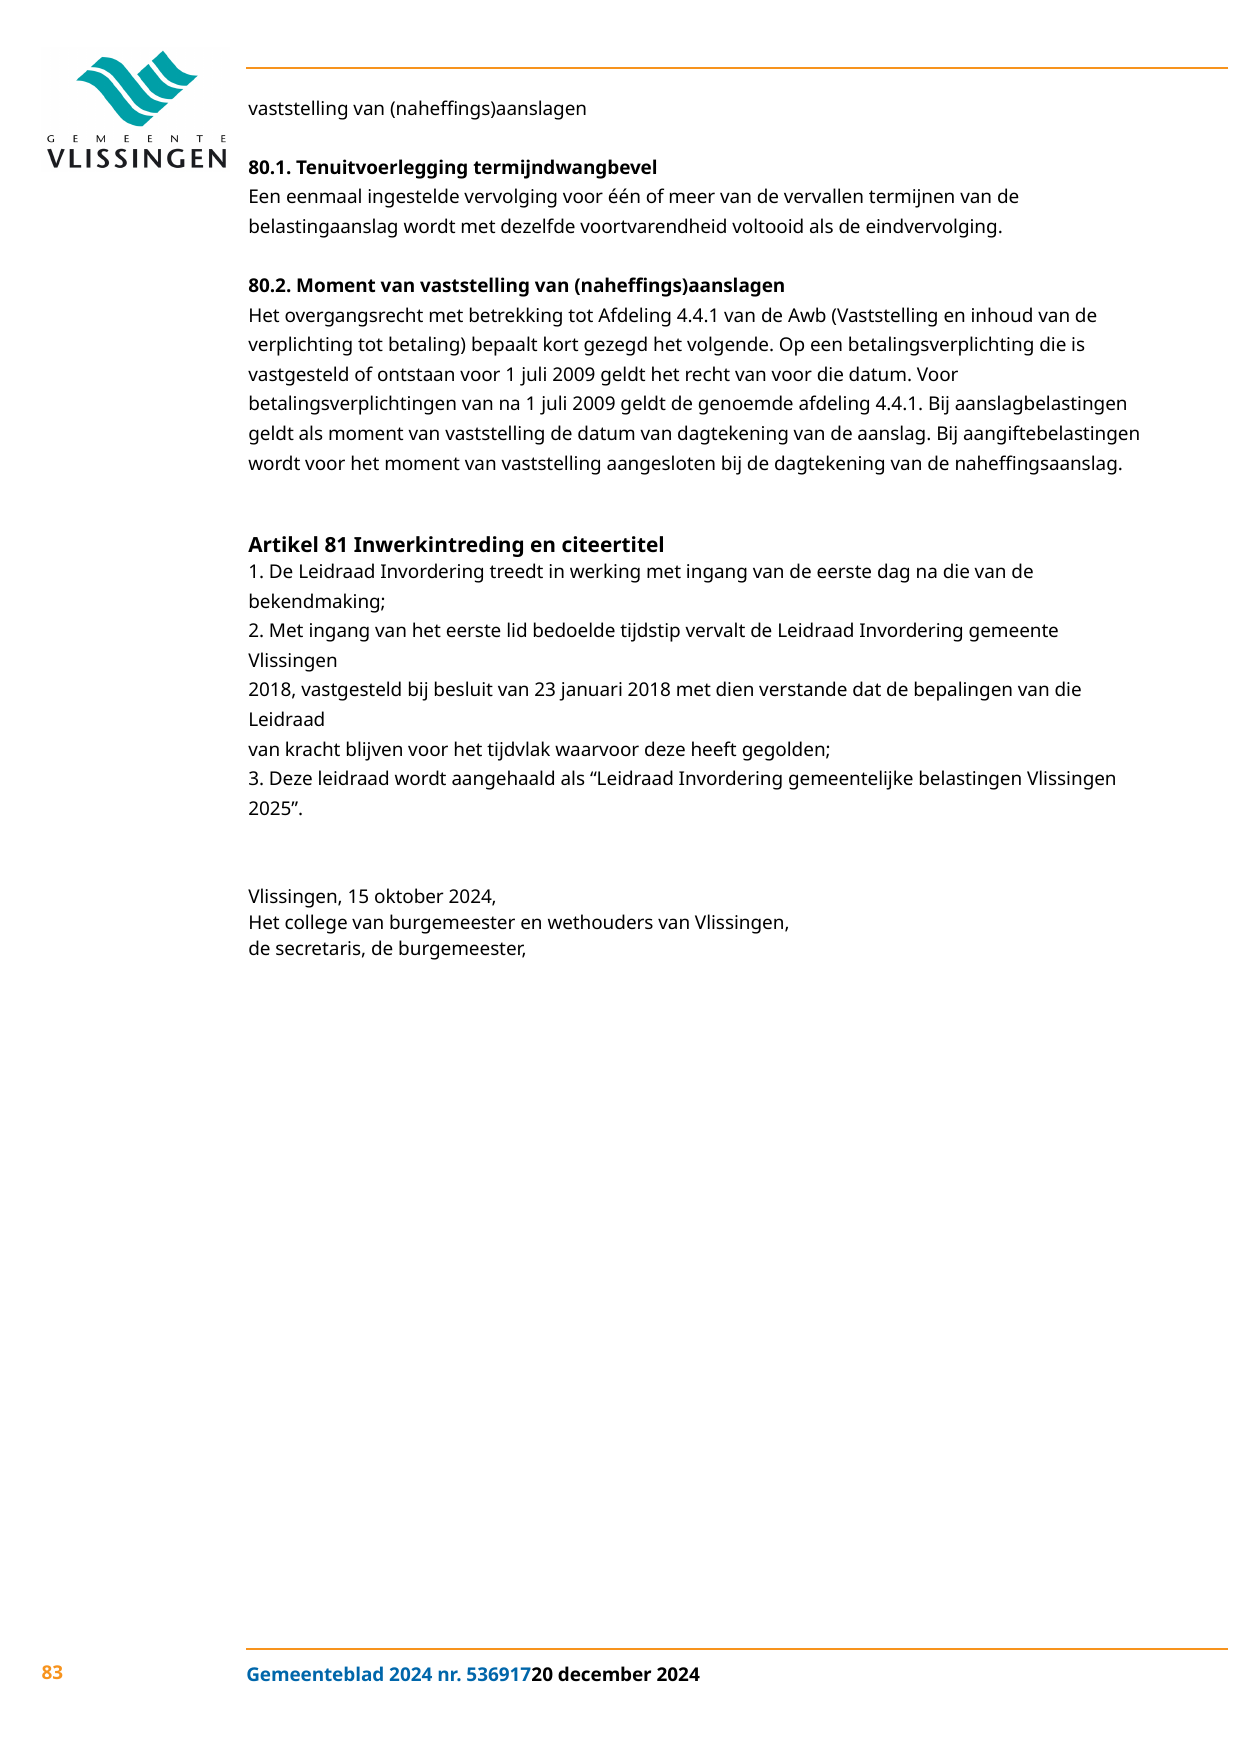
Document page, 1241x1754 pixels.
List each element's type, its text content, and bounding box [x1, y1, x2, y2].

text van kracht blijven voor het tijdvlak waarvoor deze heeft gegolden; [248, 736, 1152, 761]
text de secretaris, de burgemeester, [248, 935, 1152, 961]
text 80.1. Tenuitvoerlegging termijndwangbevel [248, 154, 1152, 180]
text 80.2. Moment van vaststelling van (naheffings)aanslagen [248, 272, 1152, 298]
text 1. De Leidraad Invordering treedt in werking met ingang van de eerste dag na die van de bekendmaking; [248, 558, 1152, 613]
text vaststelling van (naheffings)aanslagen [248, 95, 1152, 121]
text Vlissingen, 15 oktober 2024, [248, 884, 1152, 909]
text 2018, vastgesteld bij besluit van 23 januari 2018 met dien verstande dat de bepalingen van die Leidraad [248, 677, 1152, 732]
picture [41, 47, 231, 172]
text Het college van burgemeester en wethouders van Vlissingen, [248, 909, 1152, 935]
text Een eenmaal ingestelde vervolging voor één of meer van de vervallen termijnen van de belastingaanslag wordt met dezelfde voortvarendheid voltooid als de eindvervolging. [248, 183, 1152, 239]
text Artikel 81 Inwerkintreding en citeertitel [248, 530, 1152, 558]
text 2. Met ingang van het eerste lid bedoelde tijdstip vervalt de Leidraad Invordering gemeente Vlissingen [248, 617, 1152, 673]
text Het overgangsrecht met betrekking tot Afdeling 4.4.1 van de Awb (Vaststelling en inhoud van de verplichting tot betaling) bepaalt kort gezegd het volgende. Op een betalingsverplichting die is vastgesteld of ontstaan voor 1 juli 2009 geldt het recht van voor die datum. Voor betalingsverplichtingen van na 1 juli 2009 geldt de genoemde afdeling 4.4.1. Bij aanslagbelastingen geldt als moment van vaststelling de datum van dagtekening van de aanslag. Bij aangiftebelastingen wordt voor het moment van vaststelling aangesloten bij de dagtekening van de naheffingsaanslag. [248, 302, 1152, 476]
text 3. Deze leidraad wordt aangehaald als “Leidraad Invordering gemeentelijke belastingen Vlissingen 2025”. [248, 765, 1152, 821]
